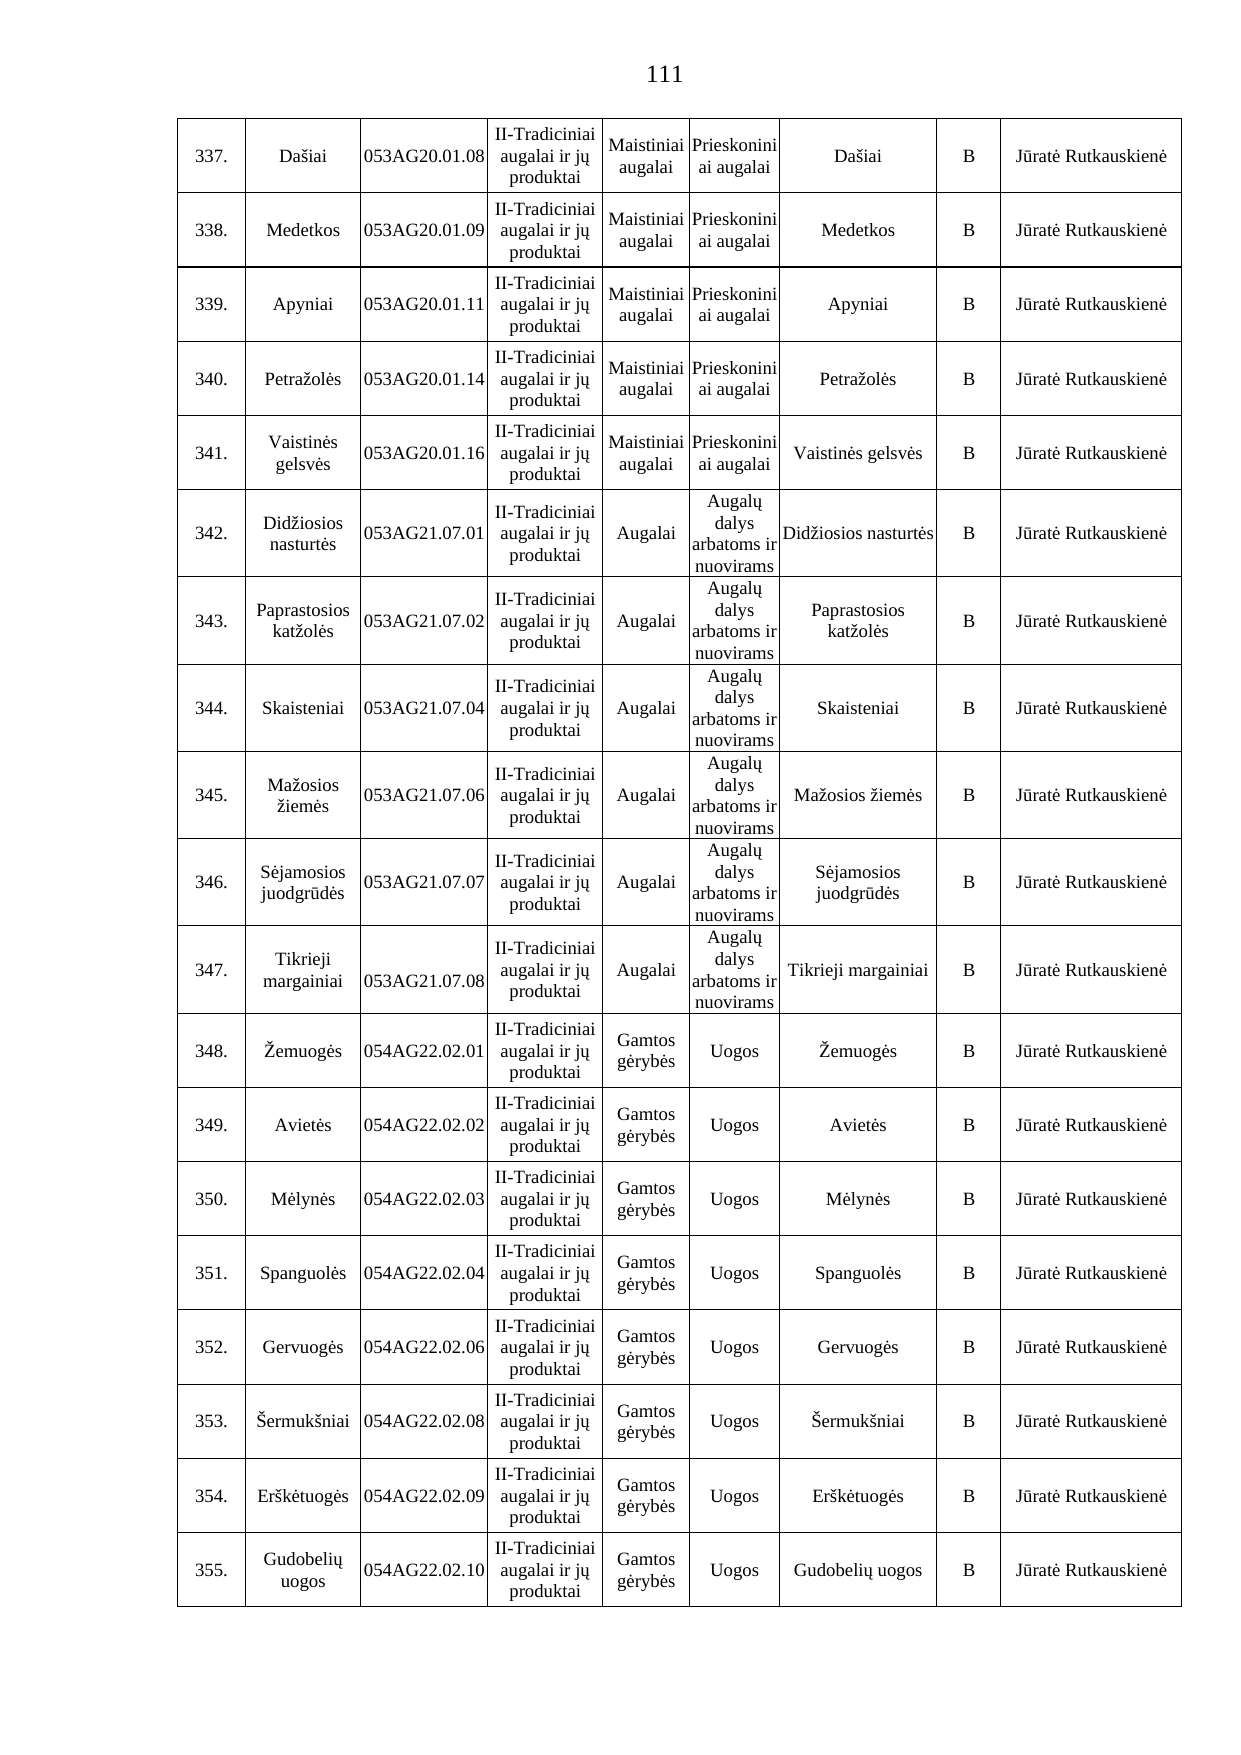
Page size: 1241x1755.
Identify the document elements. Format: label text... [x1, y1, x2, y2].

table_cell Apyniai [246, 268, 360, 341]
table_cell Dašiai [780, 119, 936, 192]
table_cell Šermukšniai [246, 1385, 360, 1458]
table_cell Prieskoniniai augalai [690, 268, 779, 341]
table_cell Gudobelių uogos [780, 1533, 936, 1606]
table_cell Jūratė Rutkauskienė [1001, 1385, 1181, 1458]
table_cell Paprastosios katžolės [780, 577, 936, 663]
table_cell II-Tradiciniai augalai ir jų produktai [488, 1533, 602, 1606]
table_cell Jūratė Rutkauskienė [1001, 665, 1181, 751]
table_cell Medetkos [780, 193, 936, 266]
table_cell 340. [178, 342, 245, 415]
table_cell 054AG22.02.09 [361, 1459, 487, 1532]
table_cell Gamtos gėrybės [603, 1014, 689, 1087]
table_cell II-Tradiciniai augalai ir jų produktai [488, 1236, 602, 1309]
table_cell Prieskoniniai augalai [690, 119, 779, 192]
table_cell B [937, 1310, 1000, 1383]
table_cell Jūratė Rutkauskienė [1001, 577, 1181, 663]
table_cell Mėlynės [780, 1162, 936, 1235]
table_cell Erškėtuogės [246, 1459, 360, 1532]
table_cell Jūratė Rutkauskienė [1001, 342, 1181, 415]
table_cell Dašiai [246, 119, 360, 192]
table_cell Avietės [246, 1088, 360, 1161]
table_cell 337. [178, 119, 245, 192]
table_cell Tikrieji margainiai [780, 926, 936, 1013]
table_cell Apyniai [780, 268, 936, 341]
table_cell Jūratė Rutkauskienė [1001, 1162, 1181, 1235]
table_cell B [937, 416, 1000, 489]
table_cell B [937, 268, 1000, 341]
table_cell 355. [178, 1533, 245, 1606]
table_cell 053AG20.01.09 [361, 193, 487, 266]
table_cell Maistiniai augalai [603, 416, 689, 489]
table_cell Medetkos [246, 193, 360, 266]
table_cell Augalų dalys arbatoms ir nuovirams [690, 490, 779, 576]
table_cell 054AG22.02.04 [361, 1236, 487, 1309]
table_cell Augalų dalys arbatoms ir nuovirams [690, 665, 779, 751]
table_cell Jūratė Rutkauskienė [1001, 268, 1181, 341]
table_cell 054AG22.02.01 [361, 1014, 487, 1087]
table_cell B [937, 1459, 1000, 1532]
table_cell B [937, 490, 1000, 576]
table_cell Vaistinės gelsvės [246, 416, 360, 489]
table_cell Petražolės [246, 342, 360, 415]
table_cell 353. [178, 1385, 245, 1458]
table_cell Uogos [690, 1088, 779, 1161]
table_cell Mėlynės [246, 1162, 360, 1235]
table_cell II-Tradiciniai augalai ir jų produktai [488, 752, 602, 838]
table_cell Jūratė Rutkauskienė [1001, 1310, 1181, 1383]
table_cell Jūratė Rutkauskienė [1001, 1088, 1181, 1161]
table_cell Uogos [690, 1236, 779, 1309]
table_cell II-Tradiciniai augalai ir jų produktai [488, 416, 602, 489]
table_cell Augalai [603, 839, 689, 925]
table_cell B [937, 1533, 1000, 1606]
table_cell Spanguolės [780, 1236, 936, 1309]
table_cell 054AG22.02.08 [361, 1385, 487, 1458]
table_cell II-Tradiciniai augalai ir jų produktai [488, 193, 602, 266]
table_cell 054AG22.02.06 [361, 1310, 487, 1383]
table_cell 350. [178, 1162, 245, 1235]
table_cell Maistiniai augalai [603, 119, 689, 192]
table_cell II-Tradiciniai augalai ir jų produktai [488, 1459, 602, 1532]
table_cell 053AG21.07.02 [361, 577, 487, 663]
table_cell B [937, 1088, 1000, 1161]
table_cell 341. [178, 416, 245, 489]
table_cell Skaisteniai [246, 665, 360, 751]
table_cell Jūratė Rutkauskienė [1001, 119, 1181, 192]
table_cell 053AG20.01.14 [361, 342, 487, 415]
table_cell Uogos [690, 1459, 779, 1532]
table_cell B [937, 926, 1000, 1013]
table_cell 354. [178, 1459, 245, 1532]
table_cell 053AG21.07.06 [361, 752, 487, 838]
table_cell II-Tradiciniai augalai ir jų produktai [488, 119, 602, 192]
table_cell Mažosios žiemės [246, 752, 360, 838]
table_cell Uogos [690, 1533, 779, 1606]
table_cell Jūratė Rutkauskienė [1001, 839, 1181, 925]
table_cell Erškėtuogės [780, 1459, 936, 1532]
table_cell Jūratė Rutkauskienė [1001, 1014, 1181, 1087]
table_cell 053AG21.07.08 [361, 926, 487, 1013]
table_cell Spanguolės [246, 1236, 360, 1309]
table_cell 054AG22.02.10 [361, 1533, 487, 1606]
table_cell Jūratė Rutkauskienė [1001, 752, 1181, 838]
table_cell Didžiosios nasturtės [780, 490, 936, 576]
table_cell 344. [178, 665, 245, 751]
table_cell Tikrieji margainiai [246, 926, 360, 1013]
table_cell B [937, 1162, 1000, 1235]
table_cell 347. [178, 926, 245, 1013]
table_cell II-Tradiciniai augalai ir jų produktai [488, 1014, 602, 1087]
table_cell Maistiniai augalai [603, 268, 689, 341]
table_cell 345. [178, 752, 245, 838]
table_cell 351. [178, 1236, 245, 1309]
table_cell II-Tradiciniai augalai ir jų produktai [488, 926, 602, 1013]
table_cell II-Tradiciniai augalai ir jų produktai [488, 1310, 602, 1383]
table_cell Gamtos gėrybės [603, 1236, 689, 1309]
table_cell Jūratė Rutkauskienė [1001, 490, 1181, 576]
table_cell Augalų dalys arbatoms ir nuovirams [690, 926, 779, 1013]
table_cell Žemuogės [780, 1014, 936, 1087]
table_cell Prieskoniniai augalai [690, 416, 779, 489]
table_cell 053AG20.01.16 [361, 416, 487, 489]
table_cell Prieskoniniai augalai [690, 193, 779, 266]
table_cell Skaisteniai [780, 665, 936, 751]
table_cell 352. [178, 1310, 245, 1383]
table_cell Augalai [603, 577, 689, 663]
table_cell Jūratė Rutkauskienė [1001, 1459, 1181, 1532]
table_cell 053AG20.01.08 [361, 119, 487, 192]
table_cell Gamtos gėrybės [603, 1385, 689, 1458]
table_cell Sėjamosios juodgrūdės [246, 839, 360, 925]
table_cell II-Tradiciniai augalai ir jų produktai [488, 1088, 602, 1161]
table_cell Uogos [690, 1162, 779, 1235]
table_cell 054AG22.02.03 [361, 1162, 487, 1235]
table_cell B [937, 577, 1000, 663]
table_cell Gudobelių uogos [246, 1533, 360, 1606]
table_cell II-Tradiciniai augalai ir jų produktai [488, 665, 602, 751]
table_cell B [937, 342, 1000, 415]
table_cell Gamtos gėrybės [603, 1310, 689, 1383]
table_cell Gamtos gėrybės [603, 1533, 689, 1606]
table_cell 342. [178, 490, 245, 576]
table_cell Gamtos gėrybės [603, 1459, 689, 1532]
table_cell 348. [178, 1014, 245, 1087]
table_cell 349. [178, 1088, 245, 1161]
table_cell II-Tradiciniai augalai ir jų produktai [488, 839, 602, 925]
table_cell Augalų dalys arbatoms ir nuovirams [690, 752, 779, 838]
table_cell Didžiosios nasturtės [246, 490, 360, 576]
table_cell B [937, 752, 1000, 838]
table_cell Petražolės [780, 342, 936, 415]
table_cell B [937, 1236, 1000, 1309]
table_cell Augalų dalys arbatoms ir nuovirams [690, 839, 779, 925]
table_cell Jūratė Rutkauskienė [1001, 1236, 1181, 1309]
table_cell Augalai [603, 665, 689, 751]
table_cell Prieskoniniai augalai [690, 342, 779, 415]
table_cell II-Tradiciniai augalai ir jų produktai [488, 268, 602, 341]
table_cell Vaistinės gelsvės [780, 416, 936, 489]
table_cell II-Tradiciniai augalai ir jų produktai [488, 490, 602, 576]
table_cell 053AG21.07.07 [361, 839, 487, 925]
table_cell Uogos [690, 1385, 779, 1458]
table_cell B [937, 839, 1000, 925]
table_cell B [937, 119, 1000, 192]
table_cell Augalai [603, 752, 689, 838]
table_cell B [937, 1014, 1000, 1087]
table_cell 346. [178, 839, 245, 925]
table_cell 053AG21.07.04 [361, 665, 487, 751]
table_cell Uogos [690, 1014, 779, 1087]
table_cell 343. [178, 577, 245, 663]
table_cell B [937, 665, 1000, 751]
table_cell II-Tradiciniai augalai ir jų produktai [488, 342, 602, 415]
table_cell Gamtos gėrybės [603, 1162, 689, 1235]
table_cell Jūratė Rutkauskienė [1001, 193, 1181, 266]
table_cell Gamtos gėrybės [603, 1088, 689, 1161]
table_cell Mažosios žiemės [780, 752, 936, 838]
table_cell 053AG20.01.11 [361, 268, 487, 341]
table_cell B [937, 193, 1000, 266]
table_cell Augalai [603, 490, 689, 576]
table_cell Augalai [603, 926, 689, 1013]
table_cell Gervuogės [246, 1310, 360, 1383]
table_cell Sėjamosios juodgrūdės [780, 839, 936, 925]
table_cell Maistiniai augalai [603, 193, 689, 266]
table_cell Gervuogės [780, 1310, 936, 1383]
table_cell Augalų dalys arbatoms ir nuovirams [690, 577, 779, 663]
table_cell Uogos [690, 1310, 779, 1383]
table_cell Šermukšniai [780, 1385, 936, 1458]
table_cell II-Tradiciniai augalai ir jų produktai [488, 1162, 602, 1235]
table_cell II-Tradiciniai augalai ir jų produktai [488, 577, 602, 663]
table_cell Jūratė Rutkauskienė [1001, 416, 1181, 489]
table_cell Paprastosios katžolės [246, 577, 360, 663]
table_cell 338. [178, 193, 245, 266]
table_cell Žemuogės [246, 1014, 360, 1087]
table_cell Maistiniai augalai [603, 342, 689, 415]
table_cell Avietės [780, 1088, 936, 1161]
table_cell Jūratė Rutkauskienė [1001, 1533, 1181, 1606]
table_cell 053AG21.07.01 [361, 490, 487, 576]
table_cell 054AG22.02.02 [361, 1088, 487, 1161]
table_cell 339. [178, 268, 245, 341]
table_cell B [937, 1385, 1000, 1458]
table_cell II-Tradiciniai augalai ir jų produktai [488, 1385, 602, 1458]
table_cell Jūratė Rutkauskienė [1001, 926, 1181, 1013]
